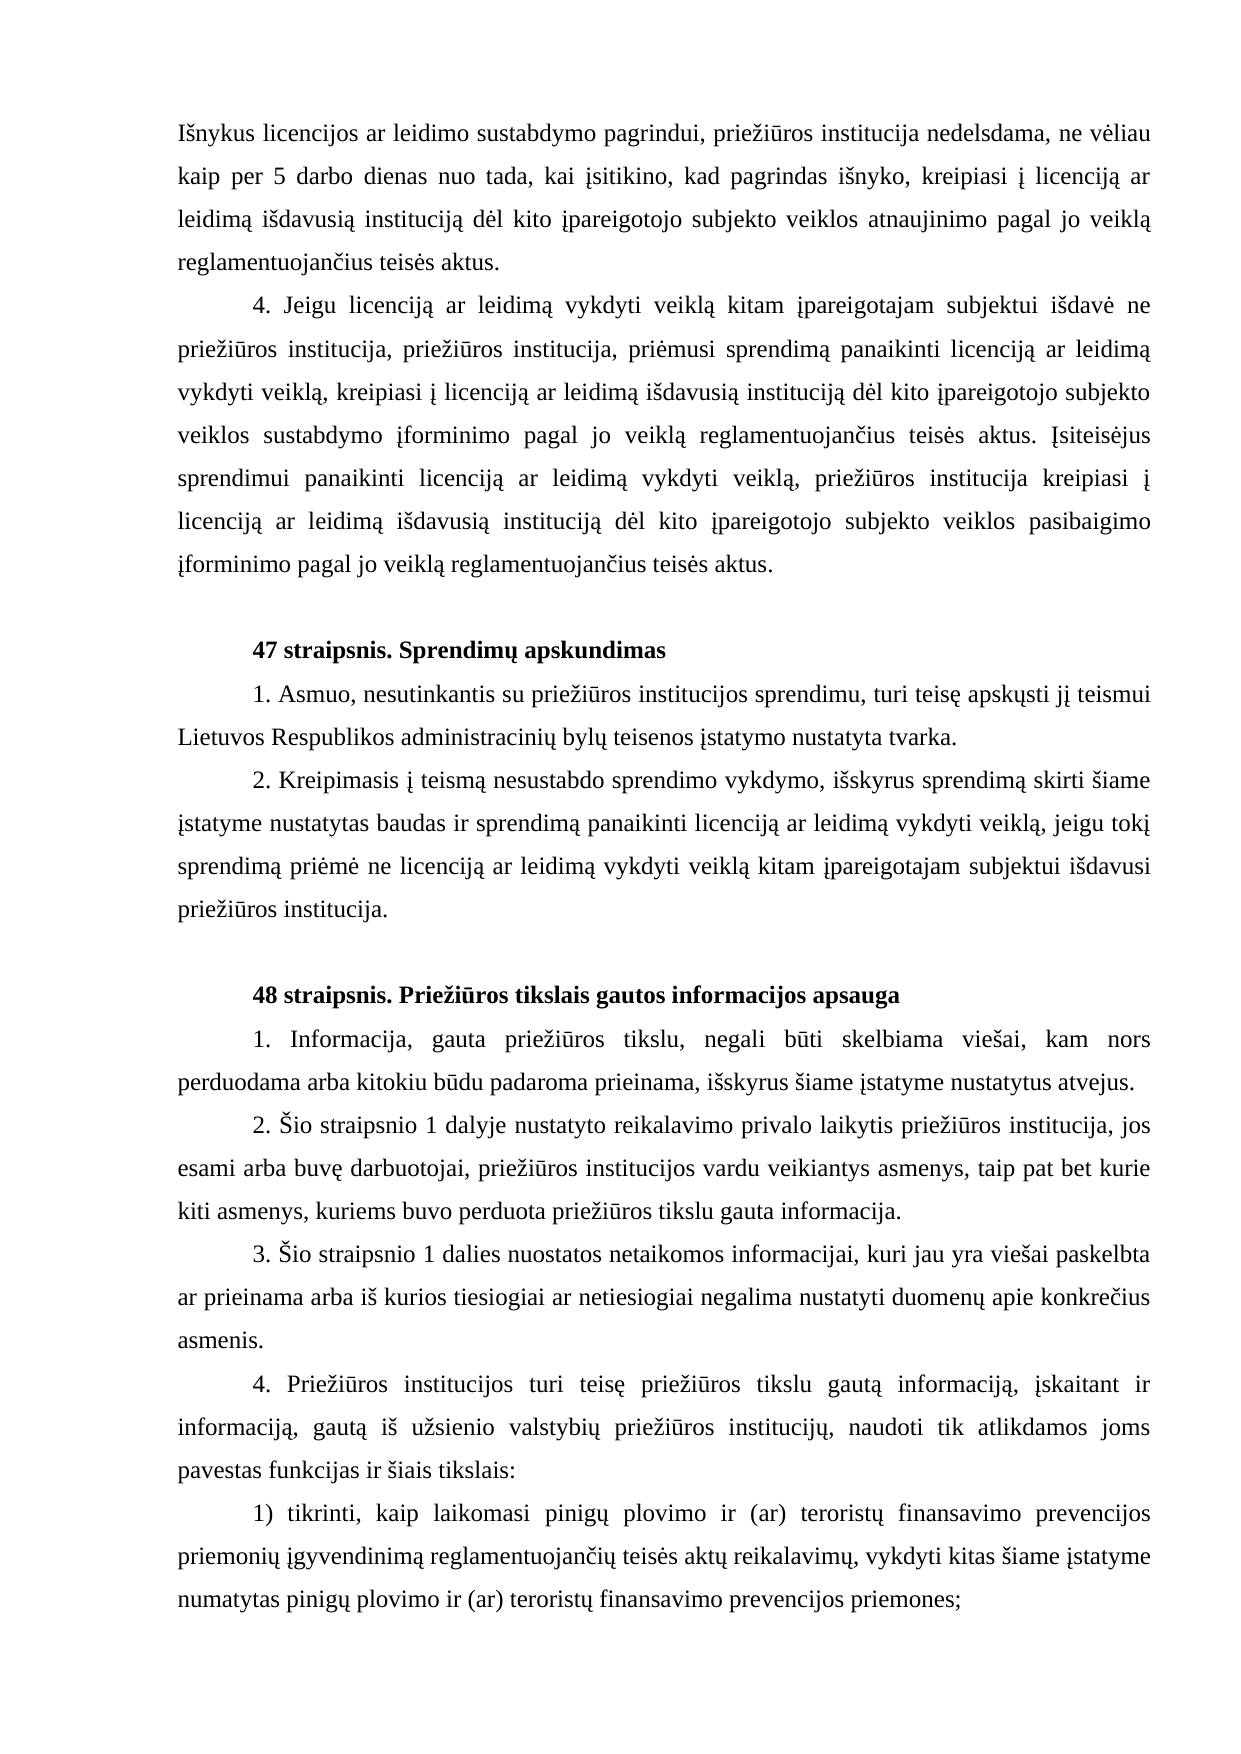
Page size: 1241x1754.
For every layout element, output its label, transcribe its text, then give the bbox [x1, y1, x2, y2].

text Išnykus licencijos ar leidimo sustabdymo pagrindui, priežiūros institucija nedelsdama, ne vėliau kaip per 5 darbo dienas nuo tada, kai įsitikino, kad pagrindas išnyko, kreipiasi į licenciją ar leidimą išdavusią instituciją dėl kito įpareigotojo subjekto veiklos atnaujinimo pagal jo veiklą reglamentuojančius teisės aktus. [177, 118, 1152, 276]
text 1. Informacija, gauta priežiūros tikslu, negali būti skelbiama viešai, kam nors perduodama arba kitokiu būdu padaroma prieinama, išskyrus šiame įstatyme nustatytus atvejus. [177, 1024, 1152, 1096]
text 4. Jeigu licenciją ar leidimą vykdyti veiklą kitam įpareigotajam subjektui išdavė ne priežiūros institucija, priežiūros institucija, priėmusi sprendimą panaikinti licenciją ar leidimą vykdyti veiklą, kreipiasi į licenciją ar leidimą išdavusią instituciją dėl kito įpareigotojo subjekto veiklos sustabdymo įforminimo pagal jo veiklą reglamentuojančius teisės aktus. Įsiteisėjus sprendimui panaikinti licenciją ar leidimą vykdyti veiklą, priežiūros institucija kreipiasi į licenciją ar leidimą išdavusią instituciją dėl kito įpareigotojo subjekto veiklos pasibaigimo įforminimo pagal jo veiklą reglamentuojančius teisės aktus. [177, 291, 1152, 578]
text 1. Asmuo, nesutinkantis su priežiūros institucijos sprendimu, turi teisę apskųsti jį teismui Lietuvos Respublikos administracinių bylų teisenos įstatymo nustatyta tvarka. [177, 679, 1152, 751]
text 47 straipsnis. Sprendimų apskundimas [177, 636, 1152, 664]
text 2. Šio straipsnio 1 dalyje nustatyto reikalavimo privalo laikytis priežiūros institucija, jos esami arba buvę darbuotojai, priežiūros institucijos vardu veikiantys asmenys, taip pat bet kurie kiti asmenys, kuriems buvo perduota priežiūros tikslu gauta informacija. [177, 1110, 1152, 1225]
text 48 straipsnis. Priežiūros tikslais gautos informacijos apsauga [177, 981, 1152, 1009]
text 3. Šio straipsnio 1 dalies nuostatos netaikomos informacijai, kuri jau yra viešai paskelbta ar prieinama arba iš kurios tiesiogiai ar netiesiogiai negalima nustatyti duomenų apie konkrečius asmenis. [177, 1239, 1152, 1354]
text 2. Kreipimasis į teismą nesustabdo sprendimo vykdymo, išskyrus sprendimą skirti šiame įstatyme nustatytas baudas ir sprendimą panaikinti licenciją ar leidimą vykdyti veiklą, jeigu tokį sprendimą priėmė ne licenciją ar leidimą vykdyti veiklą kitam įpareigotajam subjektui išdavusi priežiūros institucija. [177, 765, 1152, 923]
text 1) tikrinti, kaip laikomasi pinigų plovimo ir (ar) teroristų finansavimo prevencijos priemonių įgyvendinimą reglamentuojančių teisės aktų reikalavimų, vykdyti kitas šiame įstatyme numatytas pinigų plovimo ir (ar) teroristų finansavimo prevencijos priemones; [177, 1498, 1152, 1613]
text 4. Priežiūros institucijos turi teisę priežiūros tikslu gautą informaciją, įskaitant ir informaciją, gautą iš užsienio valstybių priežiūros institucijų, naudoti tik atlikdamos joms pavestas funkcijas ir šiais tikslais: [177, 1369, 1152, 1484]
